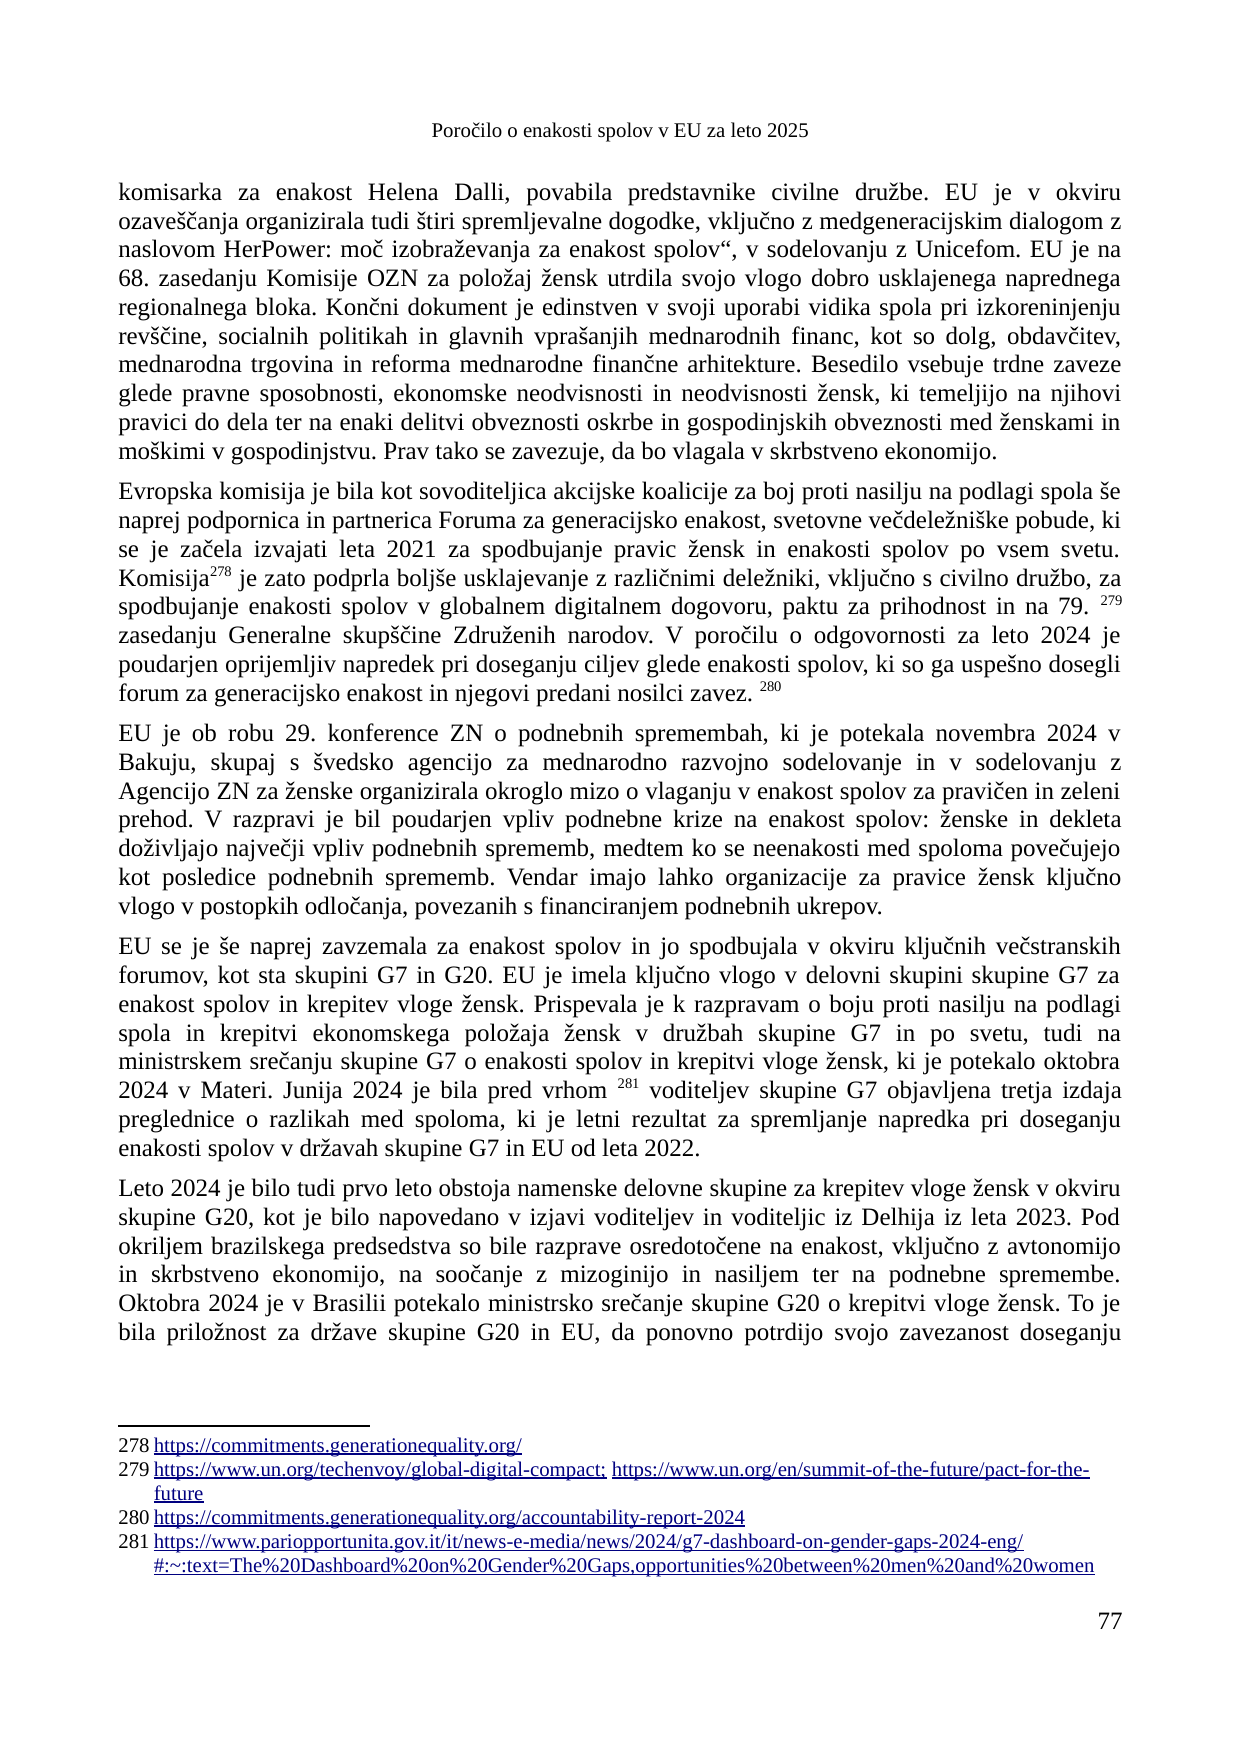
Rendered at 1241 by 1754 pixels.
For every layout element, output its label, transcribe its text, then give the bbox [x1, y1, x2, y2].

text https://www.un.org/techenvoy/global-digital-compact; https://www.un.org/en/summit-of-the-future/pact-for-the-future [118, 1457, 1122, 1505]
text EU je ob robu 29. konference ZN o podnebnih spremembah, ki je potekala novembra 2024 v Bakuju, skupaj s švedsko agencijo za mednarodno razvojno sodelovanje in v sodelovanju z Agencijo ZN za ženske organizirala okroglo mizo o vlaganju v enakost spolov za pravičen in zeleni prehod. V razpravi je bil poudarjen vpliv podnebne krize na enakost spolov: ženske in dekleta doživljajo največji vpliv podnebnih sprememb, medtem ko se neenakosti med spoloma povečujejo kot posledice podnebnih sprememb. Vendar imajo lahko organizacije za pravice žensk ključno vlogo v postopkih odločanja, povezanih s financiranjem podnebnih ukrepov. [118, 718, 1122, 919]
text EU se je še naprej zavzemala za enakost spolov in jo spodbujala v okviru ključnih večstranskih forumov, kot sta skupini G7 in G20. EU je imela ključno vlogo v delovni skupini skupine G7 za enakost spolov in krepitev vloge žensk. Prispevala je k razpravam o boju proti nasilju na podlagi spola in krepitvi ekonomskega položaja žensk v družbah skupine G7 in po svetu, tudi na ministrskem srečanju skupine G7 o enakosti spolov in krepitvi vloge žensk, ki je potekalo oktobra 2024 v Materi. Junija 2024 je bila pred vrhom voditeljev skupine G7 objavljena tretja izdaja preglednice o razlikah med spoloma, ki je letni rezultat za spremljanje napredka pri doseganju enakosti spolov v državah skupine G7 in EU od leta 2022. [118, 931, 1122, 1161]
text https://commitments.generationequality.org/accountability-report-2024 [118, 1505, 1122, 1529]
text https://www.pariopportunita.gov.it/it/news-e-media/news/2024/g7-dashboard-on-gender-gaps-2024-eng/#:~:text=The%20Dashboard%20on%20Gender%20Gaps,opportunities%20between%20men%20and%20women [118, 1529, 1122, 1577]
text https://commitments.generationequality.org/ [118, 1432, 1122, 1457]
text komisarka za enakost Helena Dalli, povabila predstavnike civilne družbe. EU je v okviru ozaveščanja organizirala tudi štiri spremljevalne dogodke, vključno z medgeneracijskim dialogom z naslovom HerPower: moč izobraževanja za enakost spolov“, v sodelovanju z Unicefom. EU je na 68. zasedanju Komisije OZN za položaj žensk utrdila svojo vlogo dobro usklajenega naprednega regionalnega bloka. Končni dokument je edinstven v svoji uporabi vidika spola pri izkoreninjenju revščine, socialnih politikah in glavnih vprašanjih mednarodnih financ, kot so dolg, obdavčitev, mednarodna trgovina in reforma mednarodne finančne arhitekture. Besedilo vsebuje trdne zaveze glede pravne sposobnosti, ekonomske neodvisnosti in neodvisnosti žensk, ki temeljijo na njihovi pravici do dela ter na enaki delitvi obveznosti oskrbe in gospodinjskih obveznosti med ženskami in moškimi v gospodinjstvu. Prav tako se zavezuje, da bo vlagala v skrbstveno ekonomijo. [118, 177, 1122, 464]
text Leto 2024 je bilo tudi prvo leto obstoja namenske delovne skupine za krepitev vloge žensk v okviru skupine G20, kot je bilo napovedano v izjavi voditeljev in voditeljic iz Delhija iz leta 2023. Pod okriljem brazilskega predsedstva so bile razprave osredotočene na enakost, vključno z avtonomijo in skrbstveno ekonomijo, na soočanje z mizoginijo in nasiljem ter na podnebne spremembe. Oktobra 2024 je v Brasilii potekalo ministrsko srečanje skupine G20 o krepitvi vloge žensk. To je bila priložnost za države skupine G20 in EU, da ponovno potrdijo svojo zavezanost doseganju [118, 1173, 1122, 1346]
text Evropska komisija je bila kot sovoditeljica akcijske koalicije za boj proti nasilju na podlagi spola še naprej podpornica in partnerica Foruma za generacijsko enakost, svetovne večdeležniške pobude, ki se je začela izvajati leta 2021 za spodbujanje pravic žensk in enakosti spolov po vsem svetu. Komisija je zato podprla boljše usklajevanje z različnimi deležniki, vključno s civilno družbo, za spodbujanje enakosti spolov v globalnem digitalnem dogovoru, paktu za prihodnost in na 79. zasedanju Generalne skupščine Združenih narodov. V poročilu o odgovornosti za leto 2024 je poudarjen oprijemljiv napredek pri doseganju ciljev glede enakosti spolov, ki so ga uspešno dosegli forum za generacijsko enakost in njegovi predani nosilci zavez. [118, 476, 1122, 706]
